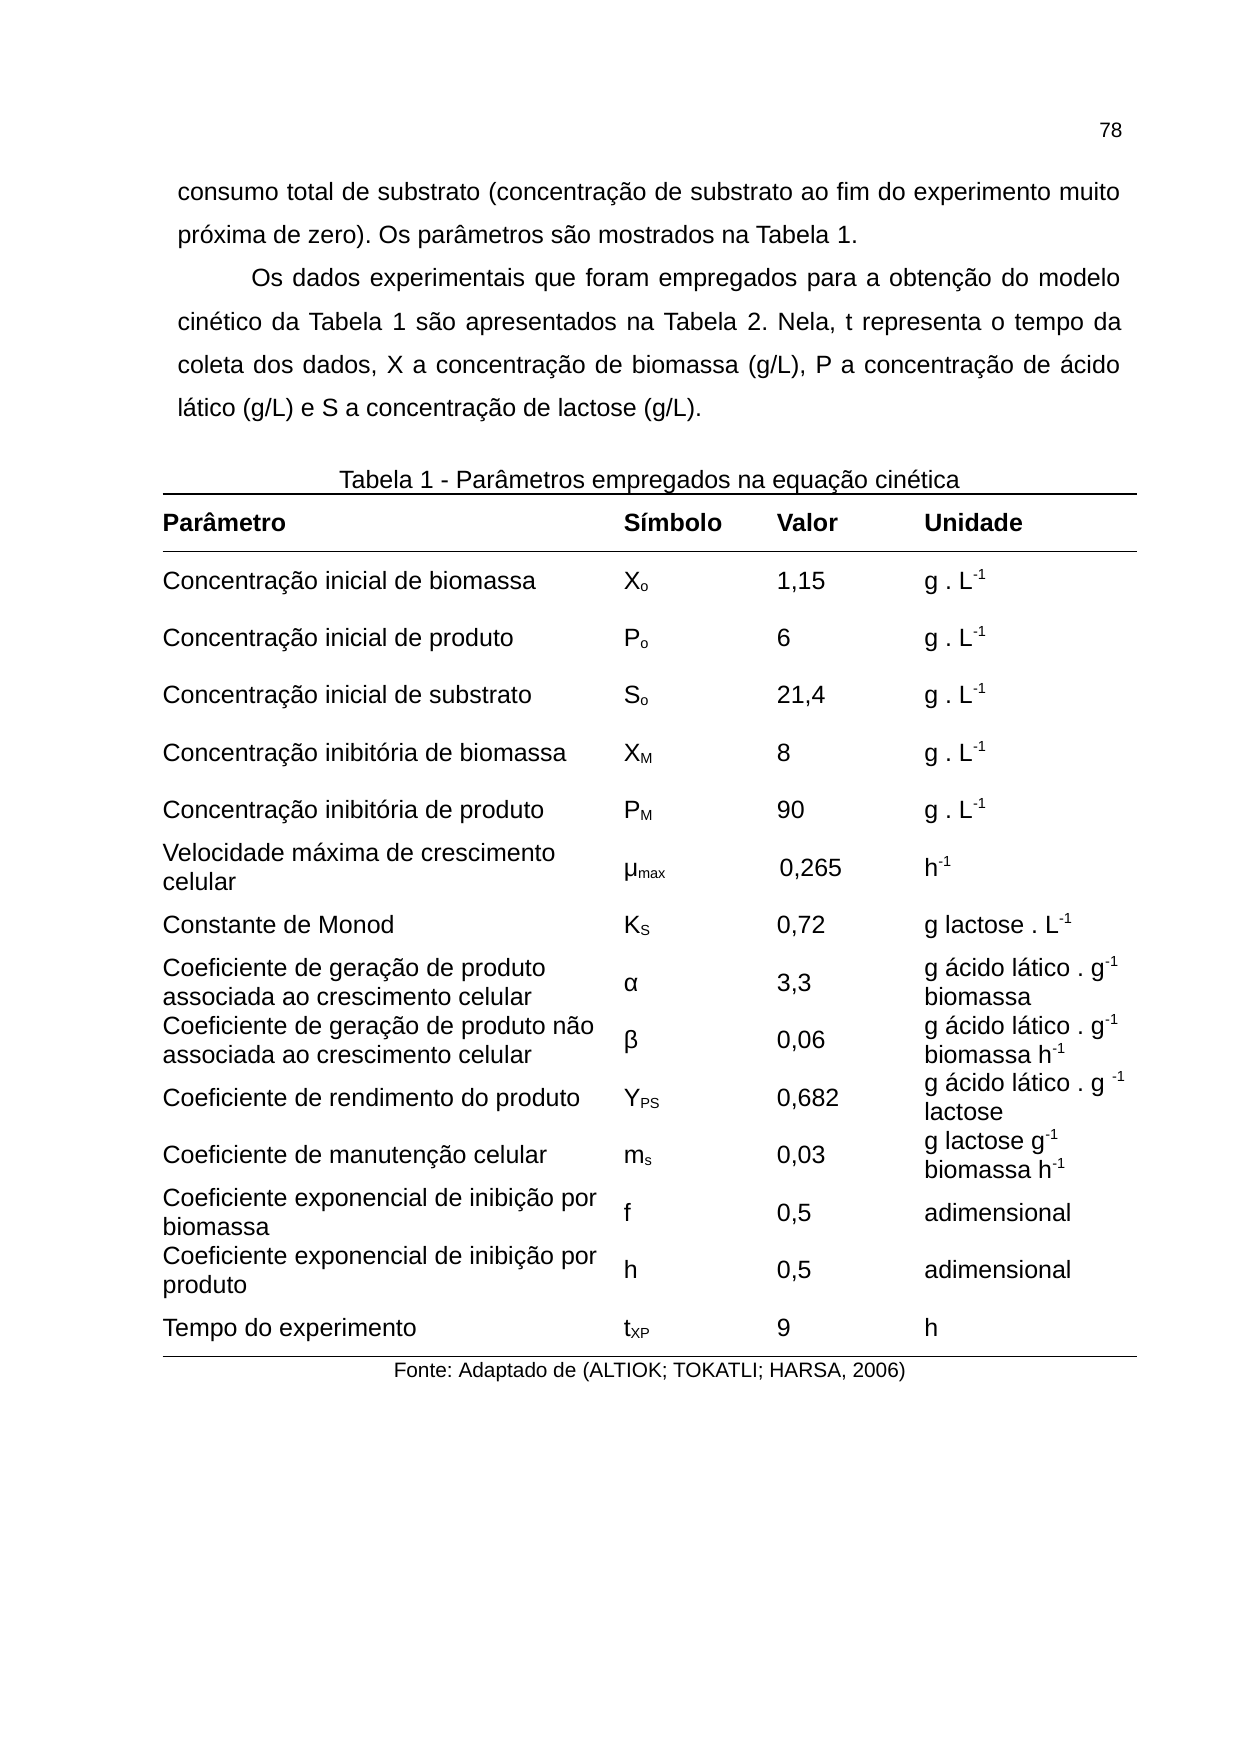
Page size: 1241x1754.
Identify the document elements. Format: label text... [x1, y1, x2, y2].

table_cell tXP [624, 1298, 777, 1356]
table_cell Coeficiente exponencial de inibição por produto [163, 1241, 623, 1298]
table_cell g . L-1 [924, 723, 1137, 781]
table_header Unidade [924, 495, 1137, 551]
table_cell 9 [777, 1298, 924, 1356]
table_cell 0,06 [777, 1011, 924, 1068]
table_cell XM [624, 723, 777, 781]
table_cell Tempo do experimento [163, 1298, 623, 1356]
table_cell So [624, 666, 777, 723]
table_cell Coeficiente de geração de produto associada ao crescimento celular [163, 953, 623, 1011]
text consumo total de substrato (concentração de substrato ao fim do experimento muito próxima de zero). Os parâmetros são mostrados na Tabela 1. [177, 177, 1122, 249]
table_cell Concentração inicial de substrato [163, 666, 623, 723]
table_cell PM [624, 781, 777, 838]
table_cell Po [624, 608, 777, 666]
table_cell h-1 [924, 838, 1137, 896]
table_cell KS [624, 896, 777, 953]
text Fonte: Adaptado de (ALTIOK; TOKATLI; HARSA, 2006) [177, 1357, 1122, 1381]
table_cell g lactose . L-1 [924, 896, 1137, 953]
table_cell α [624, 953, 777, 1011]
table_cell 0,03 [777, 1126, 924, 1183]
table_cell ms [624, 1126, 777, 1183]
table_cell 0,682 [777, 1068, 924, 1126]
table_cell Coeficiente de manutenção celular [163, 1126, 623, 1183]
table_cell g . L-1 [924, 666, 1137, 723]
table_cell 1,15 [777, 552, 924, 608]
table_header Símbolo [624, 495, 777, 551]
table_cell 0,5 [777, 1241, 924, 1298]
table_cell Coeficiente de geração de produto não associada ao crescimento celular [163, 1011, 623, 1068]
text Tabela 1 - Parâmetros empregados na equação cinética [177, 464, 1122, 493]
table_cell Concentração inibitória de biomassa [163, 723, 623, 781]
table_cell Xo [624, 552, 777, 608]
table_cell g ácido lático . g -1 lactose [924, 1068, 1137, 1126]
table_cell μmax [624, 838, 777, 896]
table_cell 3,3 [777, 953, 924, 1011]
table_cell 21,4 [777, 666, 924, 723]
table_cell Velocidade máxima de crescimento celular [163, 838, 623, 896]
table_header Valor [777, 495, 924, 551]
table_cell 0,72 [777, 896, 924, 953]
table_cell 8 [777, 723, 924, 781]
table_cell g . L-1 [924, 552, 1137, 608]
table_cell g ácido lático . g-1 biomassa [924, 953, 1137, 1011]
table_cell β [624, 1011, 777, 1068]
table_cell 90 [777, 781, 924, 838]
table_cell A0,265 [777, 838, 924, 896]
table_cell 6 [777, 608, 924, 666]
table_cell YPS [624, 1068, 777, 1126]
table_cell Constante de Monod [163, 896, 623, 953]
table_cell Concentração inicial de biomassa [163, 552, 623, 608]
table_cell adimensional [924, 1241, 1137, 1298]
text Os dados experimentais que foram empregados para a obtenção do modelo cinético da Tabela 1 são apresentados na Tabela 2. Nela, t representa o tempo da coleta dos dados, X a concentração de biomassa (g/L), P a concentração de ácido lático (g/L) e S a concentração de lactose (g/L). [177, 263, 1122, 421]
table_cell Concentração inibitória de produto [163, 781, 623, 838]
table_cell g . L-1 [924, 781, 1137, 838]
table_cell g ácido lático . g-1 biomassa h-1 [924, 1011, 1137, 1068]
table_cell Concentração inicial de produto [163, 608, 623, 666]
table_cell f [624, 1183, 777, 1241]
table_header Parâmetro [163, 495, 623, 551]
table_cell Coeficiente exponencial de inibição por biomassa [163, 1183, 623, 1241]
table_cell g lactose g-1 biomassa h-1 [924, 1126, 1137, 1183]
table_cell h [924, 1298, 1137, 1356]
table_cell h [624, 1241, 777, 1298]
table_cell g . L-1 [924, 608, 1137, 666]
table_cell 0,5 [777, 1183, 924, 1241]
table_cell Coeficiente de rendimento do produto [163, 1068, 623, 1126]
table_cell adimensional [924, 1183, 1137, 1241]
